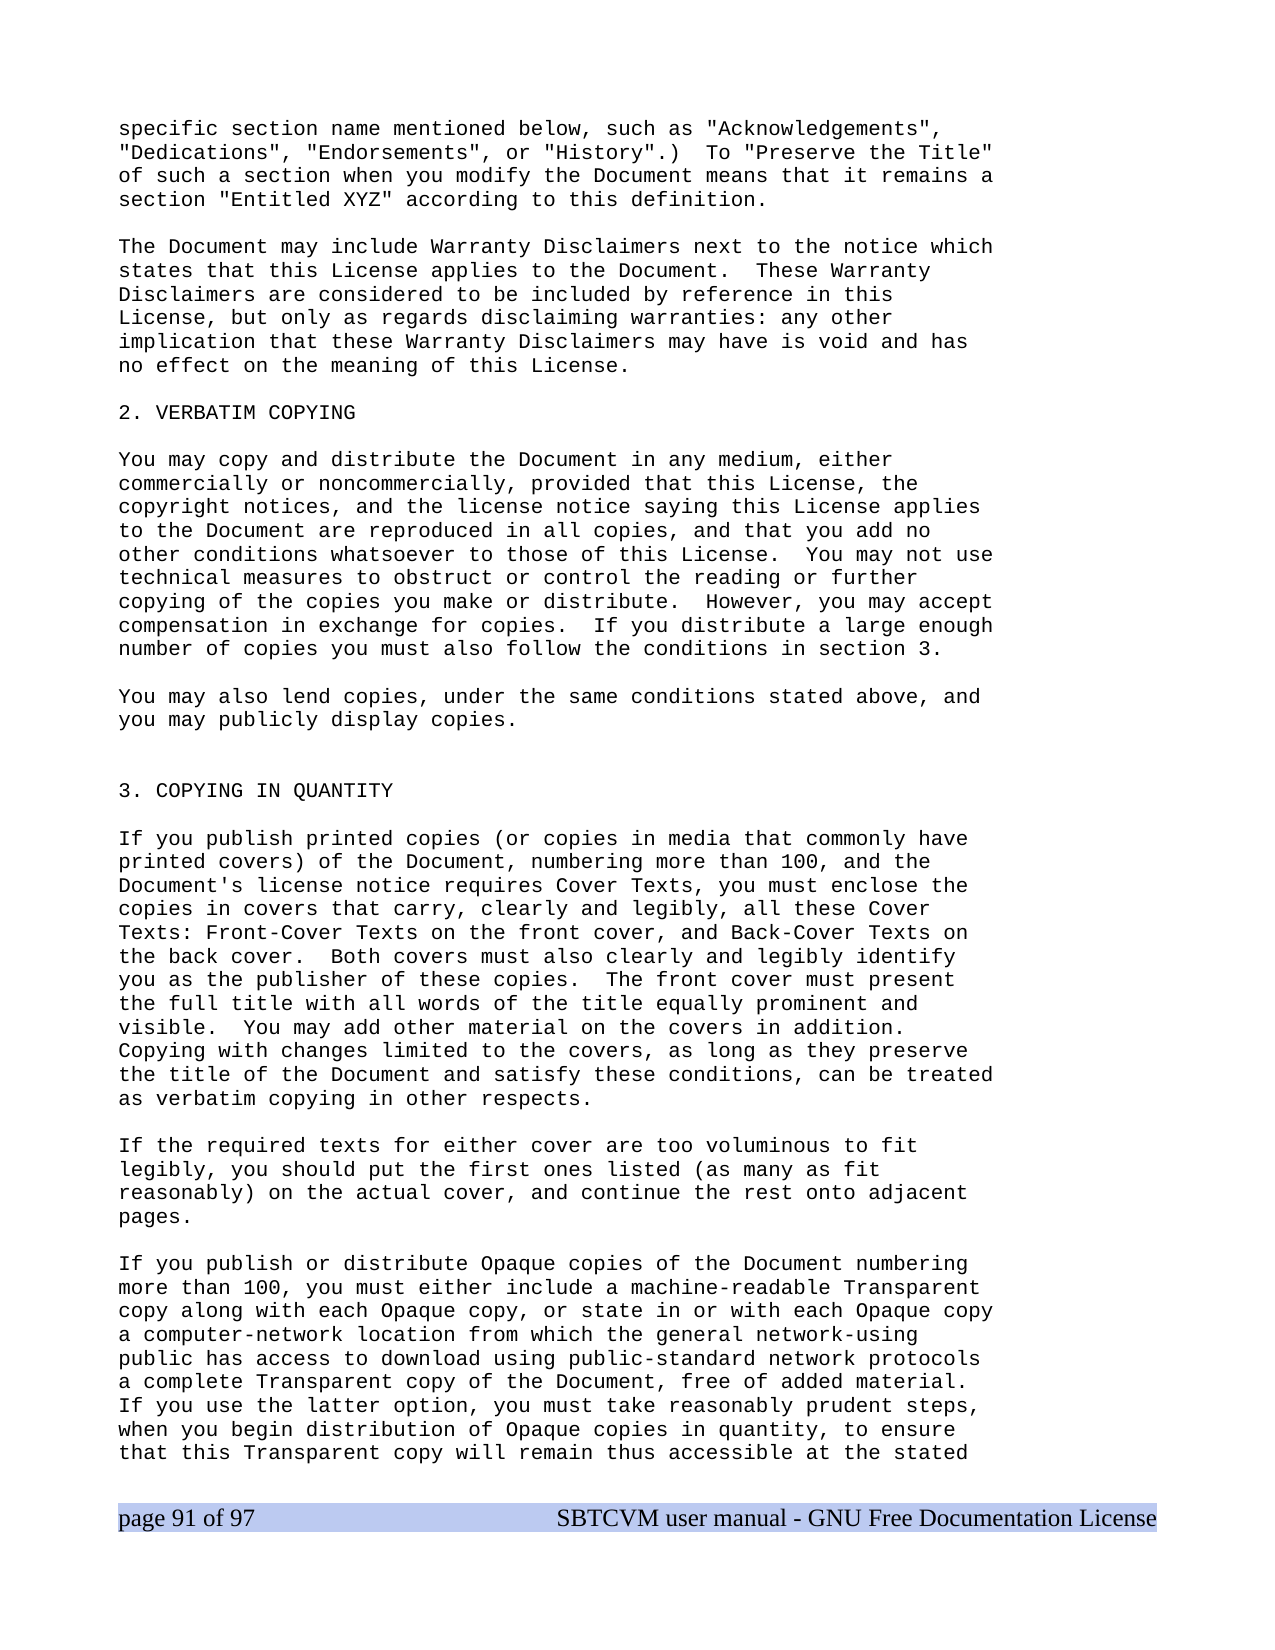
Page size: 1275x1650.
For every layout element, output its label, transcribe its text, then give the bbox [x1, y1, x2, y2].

text copyright notices, and the license notice saying this License applies [118, 496, 1157, 520]
text specific section name mentioned below, such as "Acknowledgements", [118, 118, 1157, 142]
text commercially or noncommercially, provided that this License, the [118, 473, 1157, 496]
text printed covers) of the Document, numbering more than 100, and the [118, 851, 1157, 875]
text implication that these Warranty Disclaimers may have is void and has [118, 331, 1157, 354]
text you as the publisher of these copies. The front cover must present [118, 969, 1157, 993]
text copies in covers that carry, clearly and legibly, all these Cover [118, 898, 1157, 922]
text The Document may include Warranty Disclaimers next to the notice which [118, 236, 1157, 260]
text when you begin distribution of Opaque copies in quantity, to ensure [118, 1419, 1157, 1442]
text copy along with each Opaque copy, or state in or with each Opaque copy [118, 1300, 1157, 1324]
text no effect on the meaning of this License. [118, 354, 1157, 378]
text a complete Transparent copy of the Document, free of added material. [118, 1371, 1157, 1395]
text more than 100, you must either include a machine-readable Transparent [118, 1277, 1157, 1300]
text as verbatim copying in other respects. [118, 1088, 1157, 1111]
text a computer-network location from which the general network-using [118, 1324, 1157, 1348]
text License, but only as regards disclaiming warranties: any other [118, 307, 1157, 331]
text of such a section when you modify the Document means that it remains a [118, 165, 1157, 189]
text section "Entitled XYZ" according to this definition. [118, 189, 1157, 213]
text 2. VERBATIM COPYING [118, 402, 1157, 426]
text 3. COPYING IN QUANTITY [118, 780, 1157, 804]
text technical measures to obstruct or control the reading or further [118, 567, 1157, 591]
text Document's license notice requires Cover Texts, you must enclose the [118, 875, 1157, 898]
text the full title with all words of the title equally prominent and [118, 993, 1157, 1017]
text the title of the Document and satisfy these conditions, can be treated [118, 1064, 1157, 1088]
text compensation in exchange for copies. If you distribute a large enough [118, 615, 1157, 638]
text other conditions whatsoever to those of this License. You may not use [118, 544, 1157, 567]
text If you use the latter option, you must take reasonably prudent steps, [118, 1395, 1157, 1419]
text You may copy and distribute the Document in any medium, either [118, 449, 1157, 473]
text Texts: Front-Cover Texts on the front cover, and Back-Cover Texts on [118, 922, 1157, 946]
text You may also lend copies, under the same conditions stated above, and [118, 686, 1157, 709]
text "Dedications", "Endorsements", or "History".) To "Preserve the Title" [118, 142, 1157, 165]
text copying of the copies you make or distribute. However, you may accept [118, 591, 1157, 615]
text legibly, you should put the first ones listed (as many as fit [118, 1158, 1157, 1182]
text Disclaimers are considered to be included by reference in this [118, 284, 1157, 307]
text you may publicly display copies. [118, 709, 1157, 733]
text Copying with changes limited to the covers, as long as they preserve [118, 1040, 1157, 1064]
text states that this License applies to the Document. These Warranty [118, 260, 1157, 284]
text that this Transparent copy will remain thus accessible at the stated [118, 1442, 1157, 1466]
text public has access to download using public-standard network protocols [118, 1348, 1157, 1371]
text pages. [118, 1206, 1157, 1229]
text number of copies you must also follow the conditions in section 3. [118, 638, 1157, 662]
text If you publish printed copies (or copies in media that commonly have [118, 827, 1157, 851]
text reasonably) on the actual cover, and continue the rest onto adjacent [118, 1182, 1157, 1206]
text If you publish or distribute Opaque copies of the Document numbering [118, 1253, 1157, 1277]
text visible. You may add other material on the covers in addition. [118, 1017, 1157, 1040]
text to the Document are reproduced in all copies, and that you add no [118, 520, 1157, 544]
text If the required texts for either cover are too voluminous to fit [118, 1135, 1157, 1158]
text the back cover. Both covers must also clearly and legibly identify [118, 946, 1157, 969]
